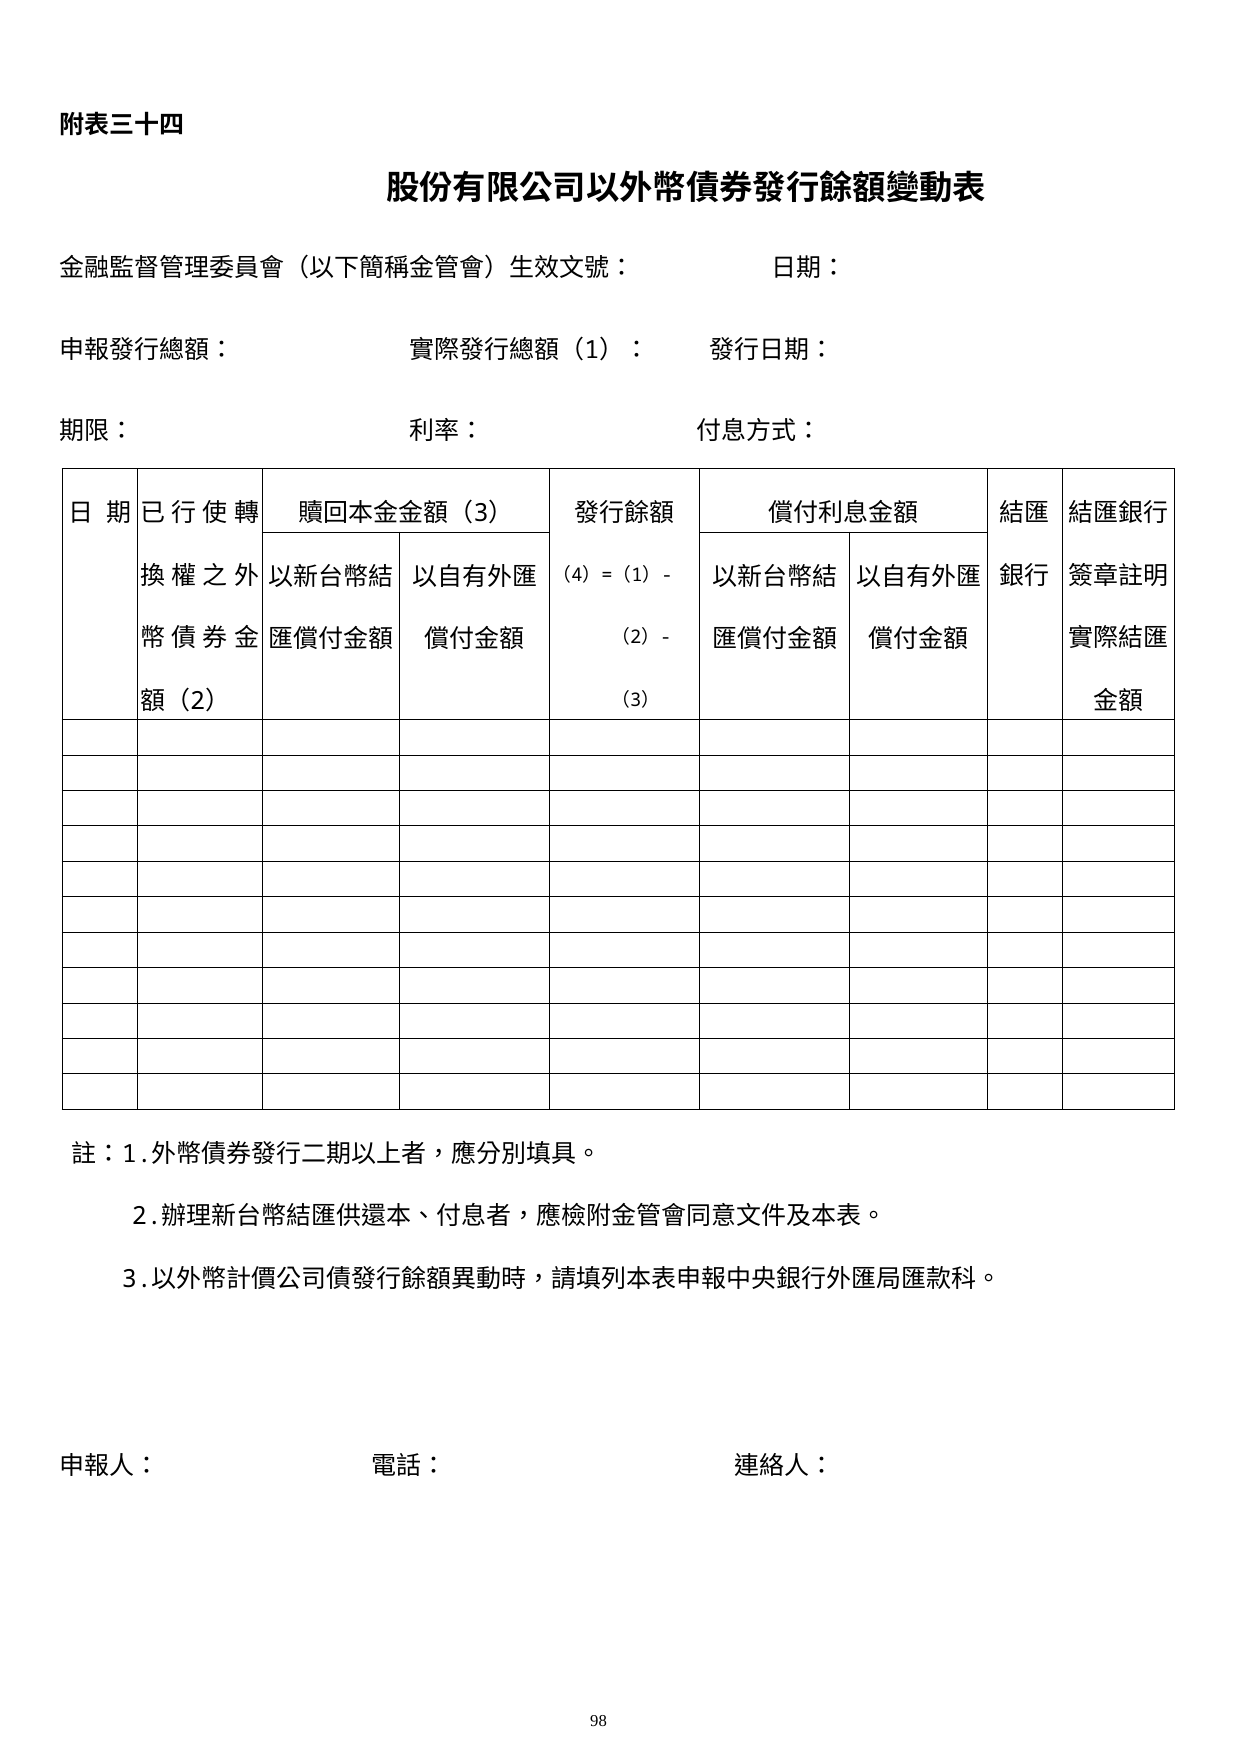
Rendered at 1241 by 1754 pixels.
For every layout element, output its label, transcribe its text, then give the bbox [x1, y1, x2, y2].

table_header 贖回本金金額（3） [263, 469, 549, 532]
table_cell [1063, 826, 1174, 861]
table_cell [263, 968, 399, 1002]
table_cell [550, 897, 699, 932]
text 3.以外幣計價公司債發行餘額異動時，請填列本表申報中央銀行外匯局匯款科。 [122, 1235, 1137, 1297]
text 股份有限公司以外幣債券發行餘額變動表 [59, 143, 1137, 206]
table_cell [988, 968, 1062, 1002]
table_cell [138, 791, 262, 825]
table_cell [400, 1039, 549, 1073]
table_cell [850, 1039, 987, 1073]
table_cell [550, 1039, 699, 1073]
table_cell [550, 826, 699, 861]
table_cell [138, 720, 262, 754]
table_cell [63, 826, 137, 861]
text 附表三十四 [59, 81, 1137, 143]
table_cell [988, 897, 1062, 932]
table_cell 以新台幣結匯償付金額 [263, 533, 399, 719]
table_cell [400, 791, 549, 825]
table_cell [850, 720, 987, 754]
table_cell [400, 720, 549, 754]
table_cell [1063, 1074, 1174, 1109]
table_cell [988, 826, 1062, 861]
table_cell [700, 897, 849, 932]
table_cell [850, 791, 987, 825]
table_cell [138, 756, 262, 790]
table_header 日 期 [63, 469, 137, 719]
table_cell [138, 897, 262, 932]
table_cell [850, 933, 987, 967]
table_cell [550, 791, 699, 825]
table_header 已行使轉換權之外幣債券金額（2） [138, 469, 262, 719]
text 期限： 利率： 付息方式： [59, 387, 1137, 449]
table_cell [63, 968, 137, 1002]
table_cell [988, 1074, 1062, 1109]
table_cell [400, 933, 549, 967]
table_cell [400, 1074, 549, 1109]
table_cell [138, 862, 262, 896]
table_cell [1063, 1004, 1174, 1038]
table_cell [988, 756, 1062, 790]
table_cell [138, 1039, 262, 1073]
table_cell [63, 720, 137, 754]
table_cell [63, 862, 137, 896]
table_cell [1063, 897, 1174, 932]
table_cell [988, 720, 1062, 754]
table_cell [400, 862, 549, 896]
text 申報發行總額： 實際發行總額（1）： 發行日期： [59, 306, 1137, 368]
table_cell [400, 826, 549, 861]
table_cell [263, 862, 399, 896]
table_cell [1063, 862, 1174, 896]
table_cell [263, 756, 399, 790]
table_cell [550, 933, 699, 967]
table_cell [1063, 968, 1174, 1002]
table_cell [63, 791, 137, 825]
table_cell [263, 1074, 399, 1109]
table_cell [263, 897, 399, 932]
table_cell [63, 1074, 137, 1109]
table_cell [550, 720, 699, 754]
table_cell [700, 720, 849, 754]
table_cell [400, 1004, 549, 1038]
table_cell [550, 756, 699, 790]
table_cell [850, 826, 987, 861]
table_cell [1063, 791, 1174, 825]
table_cell 以新台幣結匯償付金額 [700, 533, 849, 719]
table_cell [850, 756, 987, 790]
table_cell [400, 897, 549, 932]
table_cell [850, 1004, 987, 1038]
table_cell [700, 826, 849, 861]
table_cell [988, 933, 1062, 967]
table_cell [550, 1004, 699, 1038]
table_cell [700, 791, 849, 825]
table_cell 以自有外匯 償付金額 [400, 533, 549, 719]
table_cell [550, 862, 699, 896]
table_cell [1063, 1039, 1174, 1073]
table_cell [1063, 933, 1174, 967]
table_cell [550, 1074, 699, 1109]
table_cell [138, 968, 262, 1002]
table_cell [850, 968, 987, 1002]
text 2.辦理新台幣結匯供還本、付息者，應檢附金管會同意文件及本表。 [72, 1172, 1137, 1235]
table_cell [700, 1074, 849, 1109]
table_cell [988, 791, 1062, 825]
text 註：1.外幣債券發行二期以上者，應分別填具。 [72, 1110, 1137, 1172]
table_cell [263, 1039, 399, 1073]
table_header 發行餘額 （4）=（1）-（2）-（3） [550, 469, 699, 719]
table_header 結匯銀行簽章註明實際結匯金額 [1063, 469, 1174, 719]
table_cell [988, 862, 1062, 896]
table_cell [700, 862, 849, 896]
text 申報人： 電話： 連絡人： [59, 1422, 1137, 1485]
table_cell [700, 756, 849, 790]
table_cell 以自有外匯 償付金額 [850, 533, 987, 719]
table_cell [63, 897, 137, 932]
table_cell [700, 1039, 849, 1073]
text 金融監督管理委員會（以下簡稱金管會）生效文號： 日期： [59, 224, 1137, 287]
table_cell [263, 933, 399, 967]
table_cell [63, 1004, 137, 1038]
table_cell [850, 862, 987, 896]
table_cell [850, 897, 987, 932]
table_cell [988, 1039, 1062, 1073]
table_cell [988, 1004, 1062, 1038]
table_cell [1063, 720, 1174, 754]
table_cell [400, 756, 549, 790]
table_cell [263, 1004, 399, 1038]
table_cell [550, 968, 699, 1002]
table_cell [63, 1039, 137, 1073]
table_cell [700, 968, 849, 1002]
table_cell [263, 720, 399, 754]
table_header 結匯銀行 [988, 469, 1062, 719]
table_cell [400, 968, 549, 1002]
table_cell [1063, 756, 1174, 790]
table_cell [138, 1004, 262, 1038]
table_cell [138, 826, 262, 861]
table_header 償付利息金額 [700, 469, 987, 532]
table_cell [263, 791, 399, 825]
table_cell [63, 756, 137, 790]
table_cell [263, 826, 399, 861]
table_cell [138, 1074, 262, 1109]
table_cell [138, 933, 262, 967]
table_cell [700, 1004, 849, 1038]
table_cell [850, 1074, 987, 1109]
table_cell [700, 933, 849, 967]
table_cell [63, 933, 137, 967]
